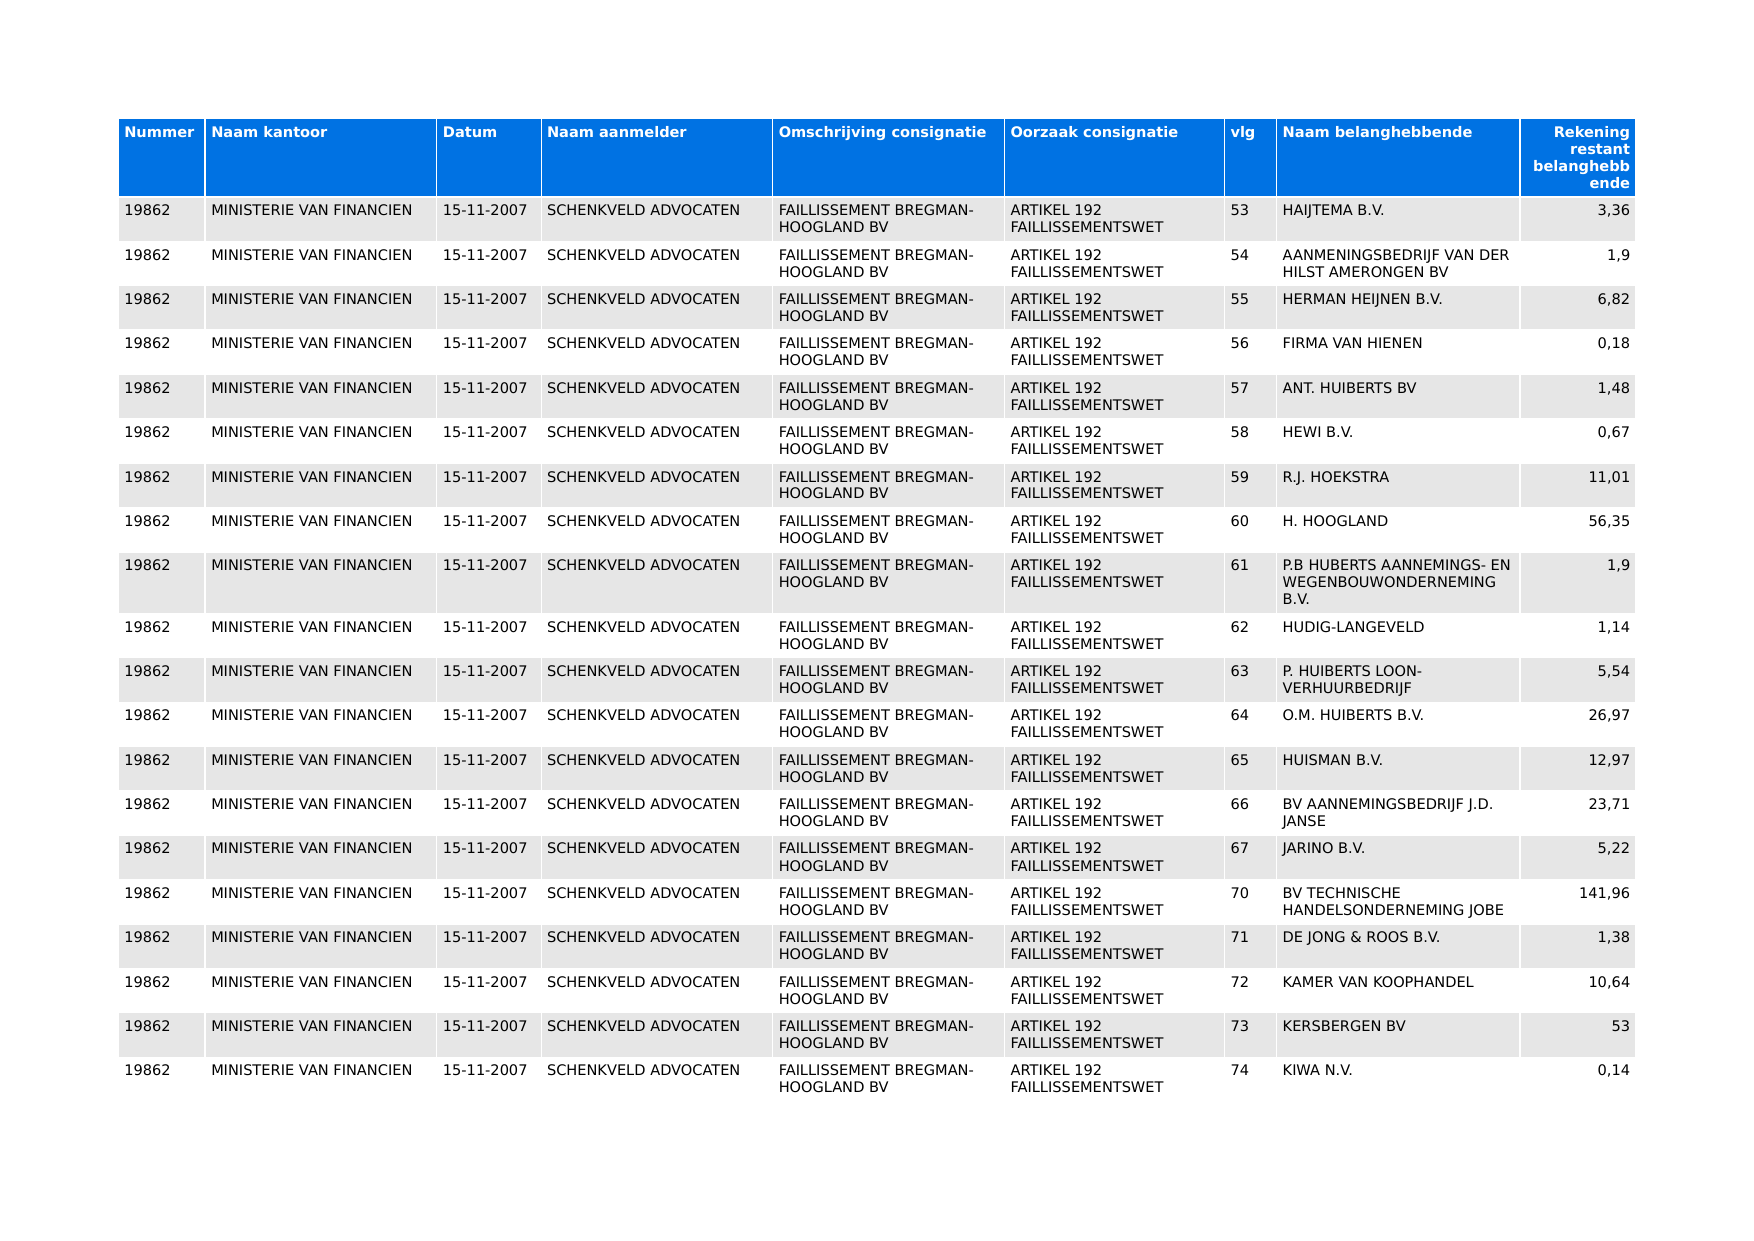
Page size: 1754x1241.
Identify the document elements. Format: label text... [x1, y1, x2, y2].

table_cell ARTIKEL 192 FAILLISSEMENTSWET [1005, 375, 1224, 418]
table_cell FAILLISSEMENT BREGMAN-HOOGLAND BV [773, 1013, 1004, 1057]
table_cell FAILLISSEMENT BREGMAN-HOOGLAND BV [773, 836, 1004, 879]
table_cell MINISTERIE VAN FINANCIEN [206, 242, 436, 285]
table_cell FAILLISSEMENT BREGMAN-HOOGLAND BV [773, 925, 1004, 968]
table_cell ARTIKEL 192 FAILLISSEMENTSWET [1005, 198, 1224, 241]
table_cell HEWI B.V. [1277, 419, 1519, 463]
table_cell 19862 [119, 969, 204, 1012]
table_cell 12,97 [1521, 747, 1635, 790]
table_cell ARTIKEL 192 FAILLISSEMENTSWET [1005, 969, 1224, 1012]
table_cell 5,54 [1521, 658, 1635, 702]
table_cell 19862 [119, 747, 204, 790]
table_cell 0,18 [1521, 331, 1635, 374]
table_cell P. HUIBERTS LOON- VERHUURBEDRIJF [1277, 658, 1519, 702]
table_cell ARTIKEL 192 FAILLISSEMENTSWET [1005, 614, 1224, 657]
table_cell 56,35 [1521, 508, 1635, 551]
table_cell 15-11-2007 [437, 286, 541, 329]
table_cell ARTIKEL 192 FAILLISSEMENTSWET [1005, 464, 1224, 507]
table_cell 1,48 [1521, 375, 1635, 418]
table_cell KIWA N.V. [1277, 1058, 1519, 1101]
table_cell HUISMAN B.V. [1277, 747, 1519, 790]
table_cell SCHENKVELD ADVOCATEN [542, 1013, 772, 1057]
table_cell MINISTERIE VAN FINANCIEN [206, 508, 436, 551]
table_cell MINISTERIE VAN FINANCIEN [206, 331, 436, 374]
table_cell FAILLISSEMENT BREGMAN-HOOGLAND BV [773, 614, 1004, 657]
table_cell FAILLISSEMENT BREGMAN-HOOGLAND BV [773, 464, 1004, 507]
table_cell MINISTERIE VAN FINANCIEN [206, 375, 436, 418]
table_cell MINISTERIE VAN FINANCIEN [206, 925, 436, 968]
table_cell 19862 [119, 1058, 204, 1101]
table_cell 15-11-2007 [437, 553, 541, 613]
table_cell SCHENKVELD ADVOCATEN [542, 464, 772, 507]
table_cell BV TECHNISCHE HANDELSONDERNEMING JOBE [1277, 880, 1519, 923]
table_cell BV AANNEMINGSBEDRIJF J.D. JANSE [1277, 791, 1519, 835]
table_cell SCHENKVELD ADVOCATEN [542, 331, 772, 374]
table_cell 0,14 [1521, 1058, 1635, 1101]
table_cell 19862 [119, 198, 204, 241]
table_cell 1,38 [1521, 925, 1635, 968]
table_header Datum [437, 119, 541, 196]
table_cell SCHENKVELD ADVOCATEN [542, 242, 772, 285]
table_cell DE JONG & ROOS B.V. [1277, 925, 1519, 968]
table_cell 64 [1225, 703, 1276, 746]
table_cell SCHENKVELD ADVOCATEN [542, 791, 772, 835]
table_cell FAILLISSEMENT BREGMAN-HOOGLAND BV [773, 242, 1004, 285]
table_header Naam kantoor [206, 119, 436, 196]
table_cell O.M. HUIBERTS B.V. [1277, 703, 1519, 746]
table_cell MINISTERIE VAN FINANCIEN [206, 553, 436, 613]
table_cell MINISTERIE VAN FINANCIEN [206, 747, 436, 790]
table_header Naam belanghebbende [1277, 119, 1519, 196]
table_cell 15-11-2007 [437, 242, 541, 285]
table_cell 19862 [119, 791, 204, 835]
table_cell 73 [1225, 1013, 1276, 1057]
table_cell KAMER VAN KOOPHANDEL [1277, 969, 1519, 1012]
table_cell FAILLISSEMENT BREGMAN-HOOGLAND BV [773, 969, 1004, 1012]
table_cell 15-11-2007 [437, 747, 541, 790]
table_cell 15-11-2007 [437, 703, 541, 746]
table_cell MINISTERIE VAN FINANCIEN [206, 1013, 436, 1057]
table_cell 72 [1225, 969, 1276, 1012]
table_cell FAILLISSEMENT BREGMAN-HOOGLAND BV [773, 658, 1004, 702]
table_cell SCHENKVELD ADVOCATEN [542, 747, 772, 790]
table_cell 15-11-2007 [437, 880, 541, 923]
table_cell MINISTERIE VAN FINANCIEN [206, 614, 436, 657]
table_cell 15-11-2007 [437, 614, 541, 657]
table_cell ARTIKEL 192 FAILLISSEMENTSWET [1005, 836, 1224, 879]
table_cell 19862 [119, 703, 204, 746]
table_cell MINISTERIE VAN FINANCIEN [206, 836, 436, 879]
table_cell 1,9 [1521, 553, 1635, 613]
table_cell P.B HUBERTS AANNEMINGS- EN WEGENBOUWONDERNEMING B.V. [1277, 553, 1519, 613]
table_cell 0,67 [1521, 419, 1635, 463]
table_cell 19862 [119, 553, 204, 613]
table_cell 62 [1225, 614, 1276, 657]
table_cell FAILLISSEMENT BREGMAN-HOOGLAND BV [773, 286, 1004, 329]
table_cell FAILLISSEMENT BREGMAN-HOOGLAND BV [773, 791, 1004, 835]
table_cell MINISTERIE VAN FINANCIEN [206, 658, 436, 702]
table_cell FAILLISSEMENT BREGMAN-HOOGLAND BV [773, 375, 1004, 418]
table_cell ARTIKEL 192 FAILLISSEMENTSWET [1005, 553, 1224, 613]
table_cell 63 [1225, 658, 1276, 702]
table_header Rekening restant belanghebbende [1521, 119, 1635, 196]
table_cell 61 [1225, 553, 1276, 613]
table_cell 19862 [119, 464, 204, 507]
table_cell 19862 [119, 375, 204, 418]
table_cell 56 [1225, 331, 1276, 374]
table_cell SCHENKVELD ADVOCATEN [542, 880, 772, 923]
table_cell MINISTERIE VAN FINANCIEN [206, 703, 436, 746]
table_cell FAILLISSEMENT BREGMAN-HOOGLAND BV [773, 703, 1004, 746]
table_cell SCHENKVELD ADVOCATEN [542, 703, 772, 746]
table_cell FIRMA VAN HIENEN [1277, 331, 1519, 374]
table_cell AANMENINGSBEDRIJF VAN DER HILST AMERONGEN BV [1277, 242, 1519, 285]
table_cell FAILLISSEMENT BREGMAN-HOOGLAND BV [773, 747, 1004, 790]
table_cell MINISTERIE VAN FINANCIEN [206, 286, 436, 329]
table_cell H. HOOGLAND [1277, 508, 1519, 551]
table_cell 19862 [119, 286, 204, 329]
table_cell ARTIKEL 192 FAILLISSEMENTSWET [1005, 331, 1224, 374]
table_cell SCHENKVELD ADVOCATEN [542, 198, 772, 241]
table_cell ARTIKEL 192 FAILLISSEMENTSWET [1005, 880, 1224, 923]
table_cell SCHENKVELD ADVOCATEN [542, 508, 772, 551]
table_cell SCHENKVELD ADVOCATEN [542, 925, 772, 968]
table_cell 15-11-2007 [437, 658, 541, 702]
table_cell 15-11-2007 [437, 508, 541, 551]
table_cell 15-11-2007 [437, 791, 541, 835]
table_cell MINISTERIE VAN FINANCIEN [206, 464, 436, 507]
table_cell HUDIG-LANGEVELD [1277, 614, 1519, 657]
table_cell FAILLISSEMENT BREGMAN-HOOGLAND BV [773, 880, 1004, 923]
table_cell SCHENKVELD ADVOCATEN [542, 1058, 772, 1101]
table_cell 19862 [119, 331, 204, 374]
table_header Naam aanmelder [542, 119, 772, 196]
table_cell 19862 [119, 419, 204, 463]
table_cell 54 [1225, 242, 1276, 285]
table_cell 15-11-2007 [437, 1013, 541, 1057]
table_cell SCHENKVELD ADVOCATEN [542, 375, 772, 418]
table_cell MINISTERIE VAN FINANCIEN [206, 791, 436, 835]
table_cell 19862 [119, 242, 204, 285]
table_cell 66 [1225, 791, 1276, 835]
table_cell 26,97 [1521, 703, 1635, 746]
table_cell ARTIKEL 192 FAILLISSEMENTSWET [1005, 747, 1224, 790]
table_cell 11,01 [1521, 464, 1635, 507]
table_cell 15-11-2007 [437, 419, 541, 463]
table_cell HERMAN HEIJNEN B.V. [1277, 286, 1519, 329]
table_cell 141,96 [1521, 880, 1635, 923]
table_cell FAILLISSEMENT BREGMAN-HOOGLAND BV [773, 419, 1004, 463]
table_cell 19862 [119, 1013, 204, 1057]
table_cell 67 [1225, 836, 1276, 879]
table_cell ARTIKEL 192 FAILLISSEMENTSWET [1005, 703, 1224, 746]
table_cell MINISTERIE VAN FINANCIEN [206, 419, 436, 463]
table_cell 53 [1225, 198, 1276, 241]
table_cell FAILLISSEMENT BREGMAN-HOOGLAND BV [773, 508, 1004, 551]
table_cell MINISTERIE VAN FINANCIEN [206, 1058, 436, 1101]
table_cell 74 [1225, 1058, 1276, 1101]
table_cell ARTIKEL 192 FAILLISSEMENTSWET [1005, 658, 1224, 702]
table_header vlg [1225, 119, 1276, 196]
table_cell 10,64 [1521, 969, 1635, 1012]
table_cell 59 [1225, 464, 1276, 507]
table_cell 19862 [119, 658, 204, 702]
table_cell FAILLISSEMENT BREGMAN-HOOGLAND BV [773, 198, 1004, 241]
table_cell 15-11-2007 [437, 464, 541, 507]
table_cell 6,82 [1521, 286, 1635, 329]
table_cell 1,14 [1521, 614, 1635, 657]
table_cell 15-11-2007 [437, 925, 541, 968]
table_cell 19862 [119, 880, 204, 923]
table_cell 23,71 [1521, 791, 1635, 835]
table_cell ARTIKEL 192 FAILLISSEMENTSWET [1005, 242, 1224, 285]
table_cell ARTIKEL 192 FAILLISSEMENTSWET [1005, 419, 1224, 463]
table_cell 15-11-2007 [437, 1058, 541, 1101]
table_cell JARINO B.V. [1277, 836, 1519, 879]
table_cell 58 [1225, 419, 1276, 463]
table_cell FAILLISSEMENT BREGMAN-HOOGLAND BV [773, 1058, 1004, 1101]
table_cell ANT. HUIBERTS BV [1277, 375, 1519, 418]
table_cell MINISTERIE VAN FINANCIEN [206, 880, 436, 923]
table_cell 19862 [119, 614, 204, 657]
table_cell ARTIKEL 192 FAILLISSEMENTSWET [1005, 1058, 1224, 1101]
table_cell 60 [1225, 508, 1276, 551]
table_cell ARTIKEL 192 FAILLISSEMENTSWET [1005, 925, 1224, 968]
table_cell ARTIKEL 192 FAILLISSEMENTSWET [1005, 1013, 1224, 1057]
table_cell R.J. HOEKSTRA [1277, 464, 1519, 507]
table_cell FAILLISSEMENT BREGMAN-HOOGLAND BV [773, 331, 1004, 374]
table_header Omschrijving consignatie [773, 119, 1004, 196]
table_cell SCHENKVELD ADVOCATEN [542, 658, 772, 702]
table_cell 19862 [119, 925, 204, 968]
table_cell SCHENKVELD ADVOCATEN [542, 419, 772, 463]
table_cell SCHENKVELD ADVOCATEN [542, 286, 772, 329]
table_cell 15-11-2007 [437, 969, 541, 1012]
table_cell ARTIKEL 192 FAILLISSEMENTSWET [1005, 286, 1224, 329]
table_cell SCHENKVELD ADVOCATEN [542, 969, 772, 1012]
table_cell FAILLISSEMENT BREGMAN-HOOGLAND BV [773, 553, 1004, 613]
table_cell 70 [1225, 880, 1276, 923]
table_cell 71 [1225, 925, 1276, 968]
table_cell 65 [1225, 747, 1276, 790]
table_header Nummer [119, 119, 204, 196]
table_cell ARTIKEL 192 FAILLISSEMENTSWET [1005, 791, 1224, 835]
table_cell 15-11-2007 [437, 331, 541, 374]
table_cell MINISTERIE VAN FINANCIEN [206, 198, 436, 241]
table_cell SCHENKVELD ADVOCATEN [542, 836, 772, 879]
table_cell 15-11-2007 [437, 198, 541, 241]
table_cell HAIJTEMA B.V. [1277, 198, 1519, 241]
table_cell MINISTERIE VAN FINANCIEN [206, 969, 436, 1012]
table_cell 5,22 [1521, 836, 1635, 879]
table_cell 55 [1225, 286, 1276, 329]
table_header Oorzaak consignatie [1005, 119, 1224, 196]
table_cell SCHENKVELD ADVOCATEN [542, 553, 772, 613]
table_cell 57 [1225, 375, 1276, 418]
table_cell 1,9 [1521, 242, 1635, 285]
table_cell 53 [1521, 1013, 1635, 1057]
table_cell 19862 [119, 508, 204, 551]
table_cell 15-11-2007 [437, 375, 541, 418]
table_cell SCHENKVELD ADVOCATEN [542, 614, 772, 657]
table_cell 19862 [119, 836, 204, 879]
table_cell ARTIKEL 192 FAILLISSEMENTSWET [1005, 508, 1224, 551]
table_cell KERSBERGEN BV [1277, 1013, 1519, 1057]
table_cell 15-11-2007 [437, 836, 541, 879]
table_cell 3,36 [1521, 198, 1635, 241]
